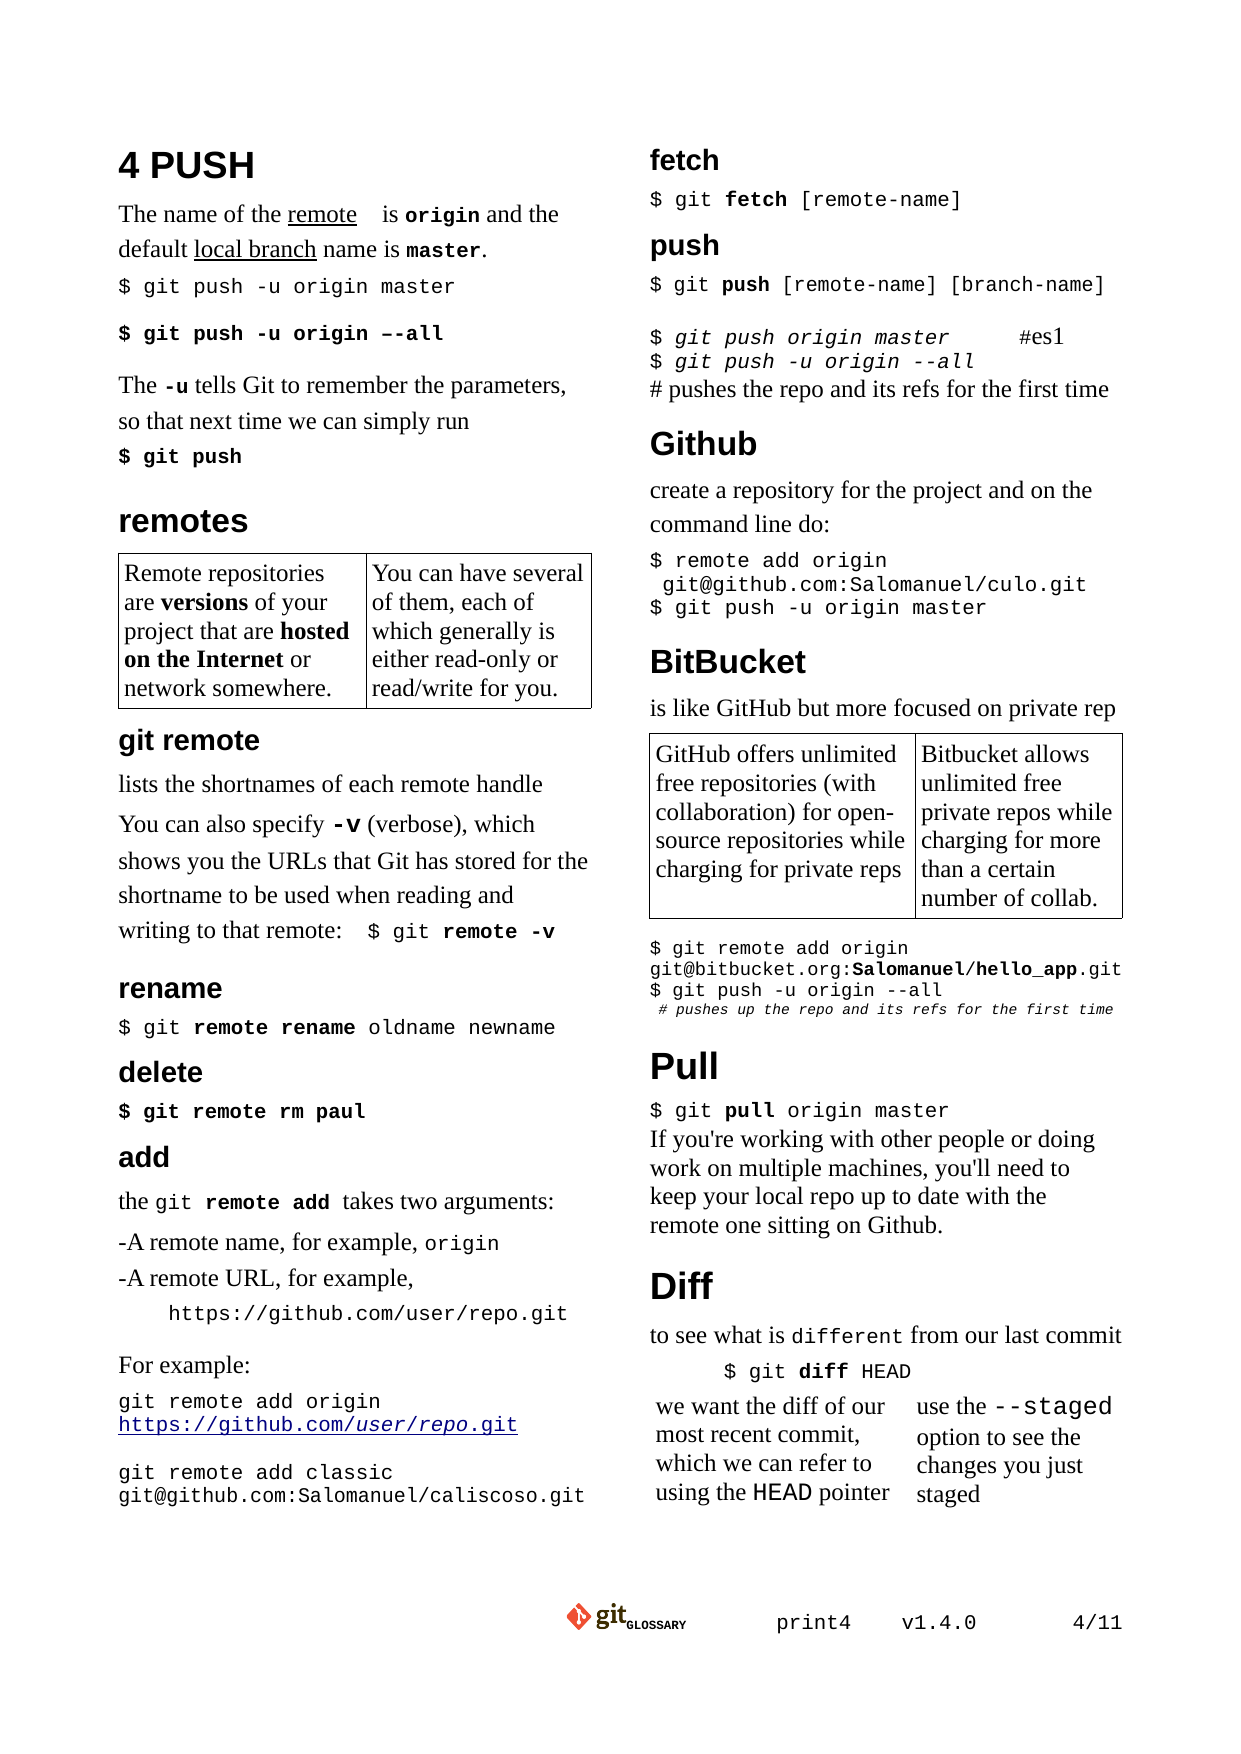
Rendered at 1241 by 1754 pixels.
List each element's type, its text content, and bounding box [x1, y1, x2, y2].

text For example: [118, 1350, 591, 1379]
text the git remote add takes two arguments: [118, 1186, 591, 1215]
subtitle 4 PUSH [118, 143, 591, 187]
text $ git push -u origin master [649, 597, 1122, 621]
text $ git pull origin master [649, 1100, 1122, 1124]
text $ git push [remote-name] [branch-name] [649, 274, 1122, 297]
text $ git push -u origin master [118, 276, 591, 299]
subtitle Pull [649, 1044, 1122, 1088]
table_header use the --staged option to see the changes you just staged [911, 1385, 1122, 1513]
subtitle BitBucket [649, 642, 1122, 680]
text $ git push -u origin --all [649, 351, 1122, 374]
table_header we want the diff of our most recent commit, which we can refer to using the HEAD pointer [650, 1385, 911, 1513]
table_header Bitbucket allows unlimited free private repos while charging for more than a certain number of collab. [916, 734, 1122, 917]
text create a repository for the project and on the command line do: [649, 475, 1122, 538]
text $ git remote add origin git@bitbucket.org:Salomanuel/hello_app.git [649, 939, 1122, 981]
text -A remote name, for example, origin [118, 1227, 591, 1257]
text $ git push -u origin –-all [118, 323, 591, 347]
subtitle remotes [118, 501, 591, 540]
subtitle push [649, 228, 1122, 261]
subtitle rename [118, 971, 591, 1004]
table_header Remote repositories are versions of your project that are hosted on the Internet or network somewhere. [119, 554, 366, 708]
picture [566, 1603, 627, 1630]
text If you're working with other people or doing work on multiple machines, you'll need to keep your local repo up to date with the remote one sitting on Github. [649, 1124, 1122, 1239]
table_header GitHub offers unlimited free repositories (with collaboration) for open-source repositories while charging for private reps [650, 734, 915, 917]
subtitle git remote [118, 722, 591, 756]
subtitle fetch [649, 143, 1122, 177]
text $ remote add origin [649, 550, 1122, 574]
text $ git push -u origin --all [649, 981, 1122, 1002]
text $ git push origin master #es1 [649, 321, 1122, 351]
subtitle Diff [649, 1264, 1122, 1307]
text git remote add origin https://github.com/user/repo.git [118, 1391, 591, 1438]
subtitle Github [649, 424, 1122, 463]
text lists the shortnames of each remote handle [118, 769, 591, 797]
text # pushes up the repo and its refs for the first time [649, 1002, 1122, 1019]
table_header You can have several of them, each of which generally is either read-only or read/write for you. [367, 554, 591, 708]
text You can also specify -v (verbose), which shows you the URLs that Git has stored for the shortname to be used when reading and writing to that remote: $ git remote -v [118, 809, 591, 944]
text $ git diff HEAD [649, 1361, 1122, 1385]
text The name of the remote is origin and the default local branch name is master. [118, 199, 591, 264]
text -A remote URL, for example, [118, 1263, 591, 1291]
text $ git fetch [remote-name] [649, 189, 1122, 213]
subtitle add [118, 1139, 591, 1173]
text git remote add classic git@github.com:Salomanuel/caliscoso.git [118, 1462, 591, 1509]
text is like GitHub but more focused on private rep [649, 693, 1122, 722]
text The -u tells Git to remember the parameters, so that next time we can simply run [118, 371, 591, 434]
text $ git remote rm paul [118, 1101, 591, 1125]
text to see what is different from our last commit [649, 1320, 1122, 1349]
text # pushes the repo and its refs for the first time [649, 374, 1122, 403]
text $ git remote rename oldname newname [118, 1017, 591, 1041]
text $ git push [118, 446, 591, 470]
text git@github.com:Salomanuel/culo.git [649, 574, 1122, 597]
text https://github.com/user/repo.git [118, 1303, 591, 1327]
subtitle delete [118, 1055, 591, 1089]
